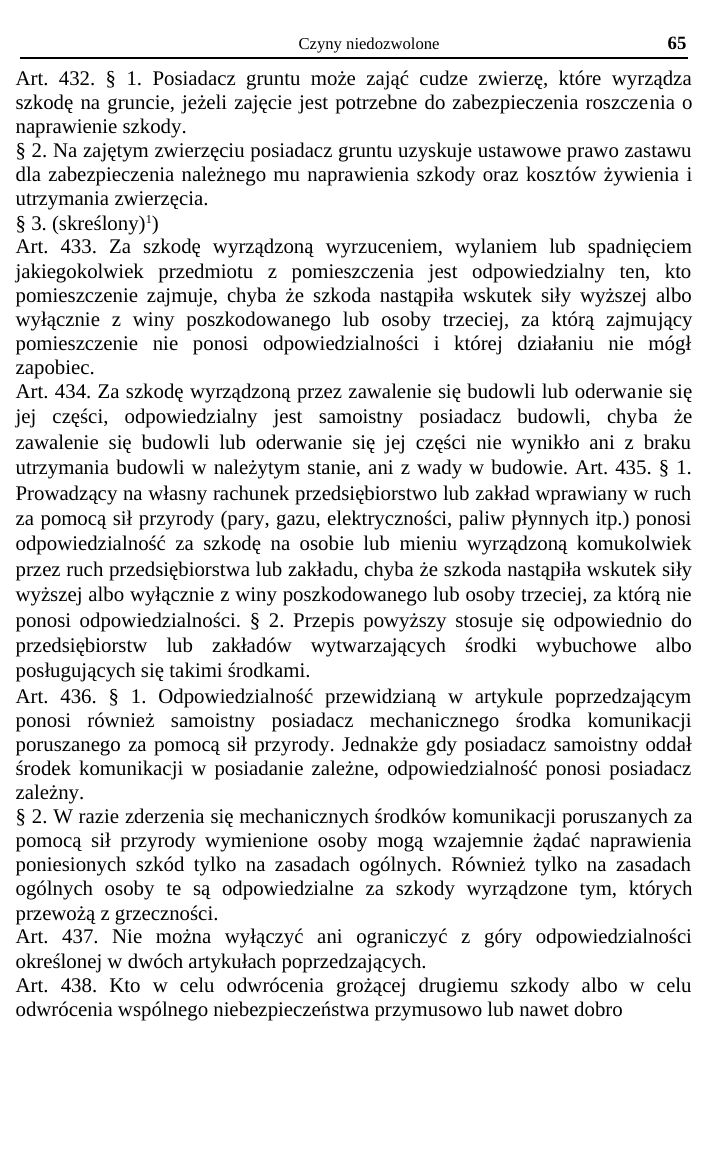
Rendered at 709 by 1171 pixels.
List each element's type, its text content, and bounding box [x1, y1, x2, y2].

text Art. 432. § 1. Posiadacz gruntu może zająć cudze zwierzę, które wyrządza szkodę na gruncie, jeżeli zajęcie jest potrzebne do zabezpieczenia roszcze­nia o naprawienie szkody. [15, 66, 692, 138]
text § 3. (skreślony)1) [15, 210, 692, 234]
text Art. 434. Za szkodę wyrządzoną przez zawalenie się budowli lub oderwa­nie się jej części, odpowiedzialny jest samoistny posiadacz budowli, chy­ba że zawalenie się budowli lub oderwanie się jej części nie wynikło ani z braku utrzymania budowli w należytym stanie, ani z wady w budowie. Art. 435. § 1. Prowadzący na własny rachunek przedsiębiorstwo lub zakład wprawiany w ruch za pomocą sił przyrody (pary, gazu, elektryczności, paliw płynnych itp.) ponosi odpowiedzialność za szkodę na osobie lub mieniu wyrządzoną komukolwiek przez ruch przedsiębiorstwa lub zakła­du, chyba że szkoda nastąpiła wskutek siły wyższej albo wyłącznie z winy poszkodowanego lub osoby trzeciej, za którą nie ponosi odpowiedzialności. § 2. Przepis powyższy stosuje się odpowiednio do przedsiębiorstw lub zakładów wytwarzających środki wybuchowe albo posługujących się ta­kimi środkami. [15, 379, 692, 682]
text Art. 438. Kto w celu odwrócenia grożącej drugiemu szkody albo w celu odwrócenia wspólnego niebezpieczeństwa przymusowo lub nawet dobro­ [15, 973, 692, 1021]
text § 2. W razie zderzenia się mechanicznych środków komunikacji porusza­nych za pomocą sił przyrody wymienione osoby mogą wzajemnie żądać naprawienia poniesionych szkód tylko na zasadach ogólnych. Również tylko na zasadach ogólnych osoby te są odpowiedzialne za szkody wyrzą­dzone tym, których przewożą z grzeczności. [15, 804, 692, 924]
text Art. 436. § 1. Odpowiedzialność przewidzianą w artykule poprzedzającym ponosi również samoistny posiadacz mechanicznego środka komunikacji poruszanego za pomocą sił przyrody. Jednakże gdy posiadacz samoistny oddał środek komunikacji w posiadanie zależne, odpowiedzialność ponosi posiadacz zależny. [15, 684, 692, 804]
text Czyny niedozwolone [15, 34, 439, 53]
text Art. 437. Nie można wyłączyć ani ograniczyć z góry odpowiedzialności określonej w dwóch artykułach poprzedzających. [15, 924, 692, 973]
text § 2. Na zajętym zwierzęciu posiadacz gruntu uzyskuje ustawowe prawo zastawu dla zabezpieczenia należnego mu naprawienia szkody oraz kosz­tów żywienia i utrzymania zwierzęcia. [15, 138, 692, 210]
text 65 [667, 32, 691, 54]
text Art. 433. Za szkodę wyrządzoną wyrzuceniem, wylaniem lub spadnięciem jakiegokolwiek przedmiotu z pomieszczenia jest odpowiedzialny ten, kto pomieszczenie zajmuje, chyba że szkoda nastąpiła wskutek siły wyższej albo wyłącznie z winy poszkodowanego lub osoby trzeciej, za którą zajmu­jący pomieszczenie nie ponosi odpowiedzialności i której działaniu nie mógł zapobiec. [15, 234, 692, 379]
